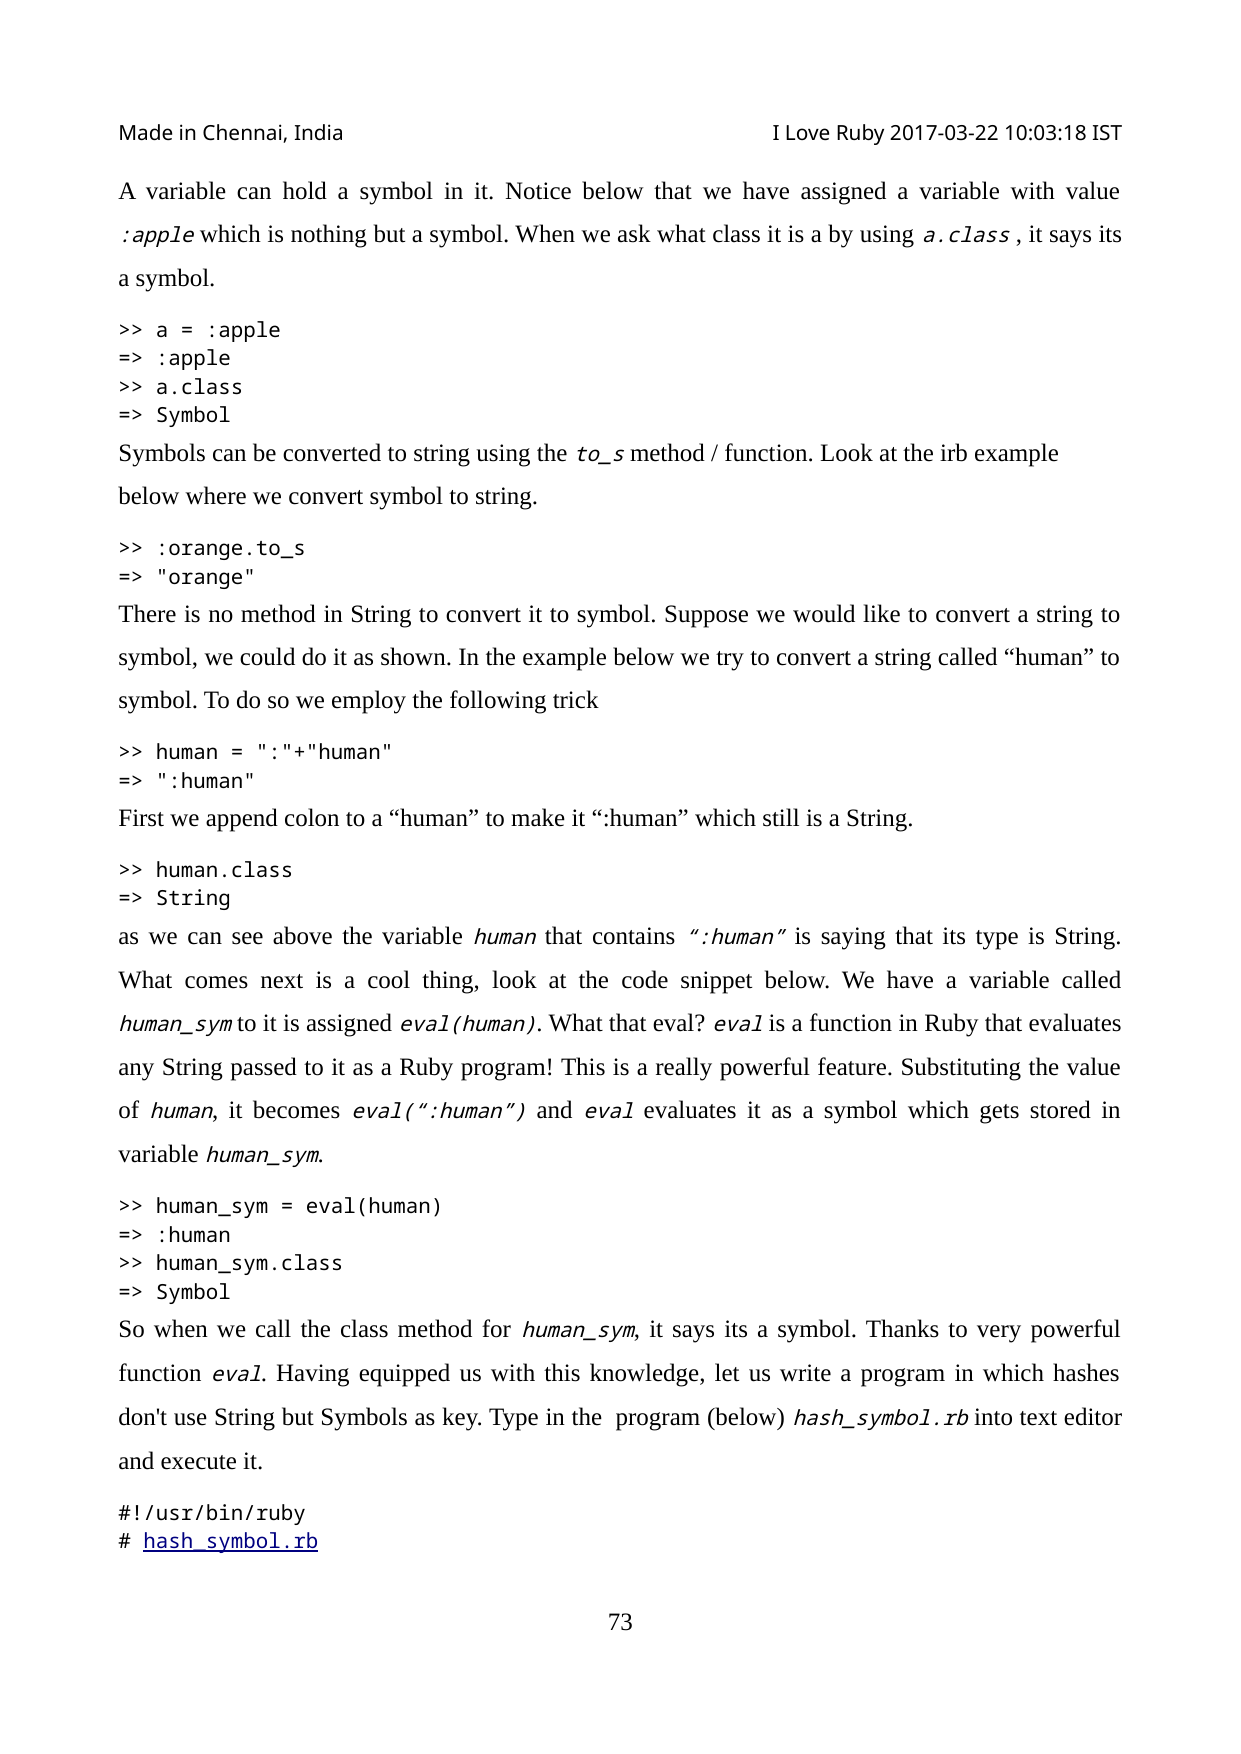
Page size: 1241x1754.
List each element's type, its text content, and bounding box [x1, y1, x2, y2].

text >> a.class [118, 372, 1122, 400]
text First we append colon to a “human” to make it “:human” which still is a String. [118, 803, 1122, 832]
text >> a = :apple [118, 315, 1122, 343]
text => Symbol [118, 1277, 1122, 1305]
text => ":human" [118, 766, 1122, 794]
text #!/usr/bin/ruby [118, 1498, 1122, 1526]
text >> human_sym = eval(human) [118, 1192, 1122, 1220]
text # hash_symbol.rb [118, 1526, 1122, 1555]
text => "orange" [118, 562, 1122, 590]
text >> human.class [118, 855, 1122, 883]
text as we can see above the variable human that contains “:human” is saying that its type is String. What comes next is a cool thing, look at the code snippet below. We have a variable called human_sym to it is assigned eval(human). What that eval? eval is a function in Ruby that evaluates any String passed to it as a Ruby program! This is a really powerful feature. Substituting the value of human, it becomes eval(“:human”) and eval evaluates it as a symbol which gets stored in variable human_sym. [118, 921, 1122, 1168]
text => String [118, 883, 1122, 912]
text >> human = ":"+"human" [118, 737, 1122, 766]
text Symbols can be converted to string using the to_s method / function. Look at the irb example below where we convert symbol to string. [118, 438, 1122, 510]
text => :human [118, 1220, 1122, 1248]
text >> :orange.to_s [118, 533, 1122, 562]
text => :apple [118, 343, 1122, 372]
text There is no method in String to convert it to symbol. Suppose we would like to convert a string to symbol, we could do it as shown. In the example below we try to convert a string called “human” to symbol. To do so we employ the following trick [118, 599, 1122, 714]
text => Symbol [118, 400, 1122, 429]
text A variable can hold a symbol in it. Notice below that we have assigned a variable with value :apple which is nothing but a symbol. When we ask what class it is a by using a.class , it says its a symbol. [118, 176, 1122, 292]
text >> human_sym.class [118, 1248, 1122, 1277]
text So when we call the class method for human_sym, it says its a symbol. Thanks to very powerful function eval. Having equipped us with this knowledge, let us write a program in which hashes don't use String but Symbols as key. Type in the program (below) hash_symbol.rb into text editor and execute it. [118, 1314, 1122, 1474]
